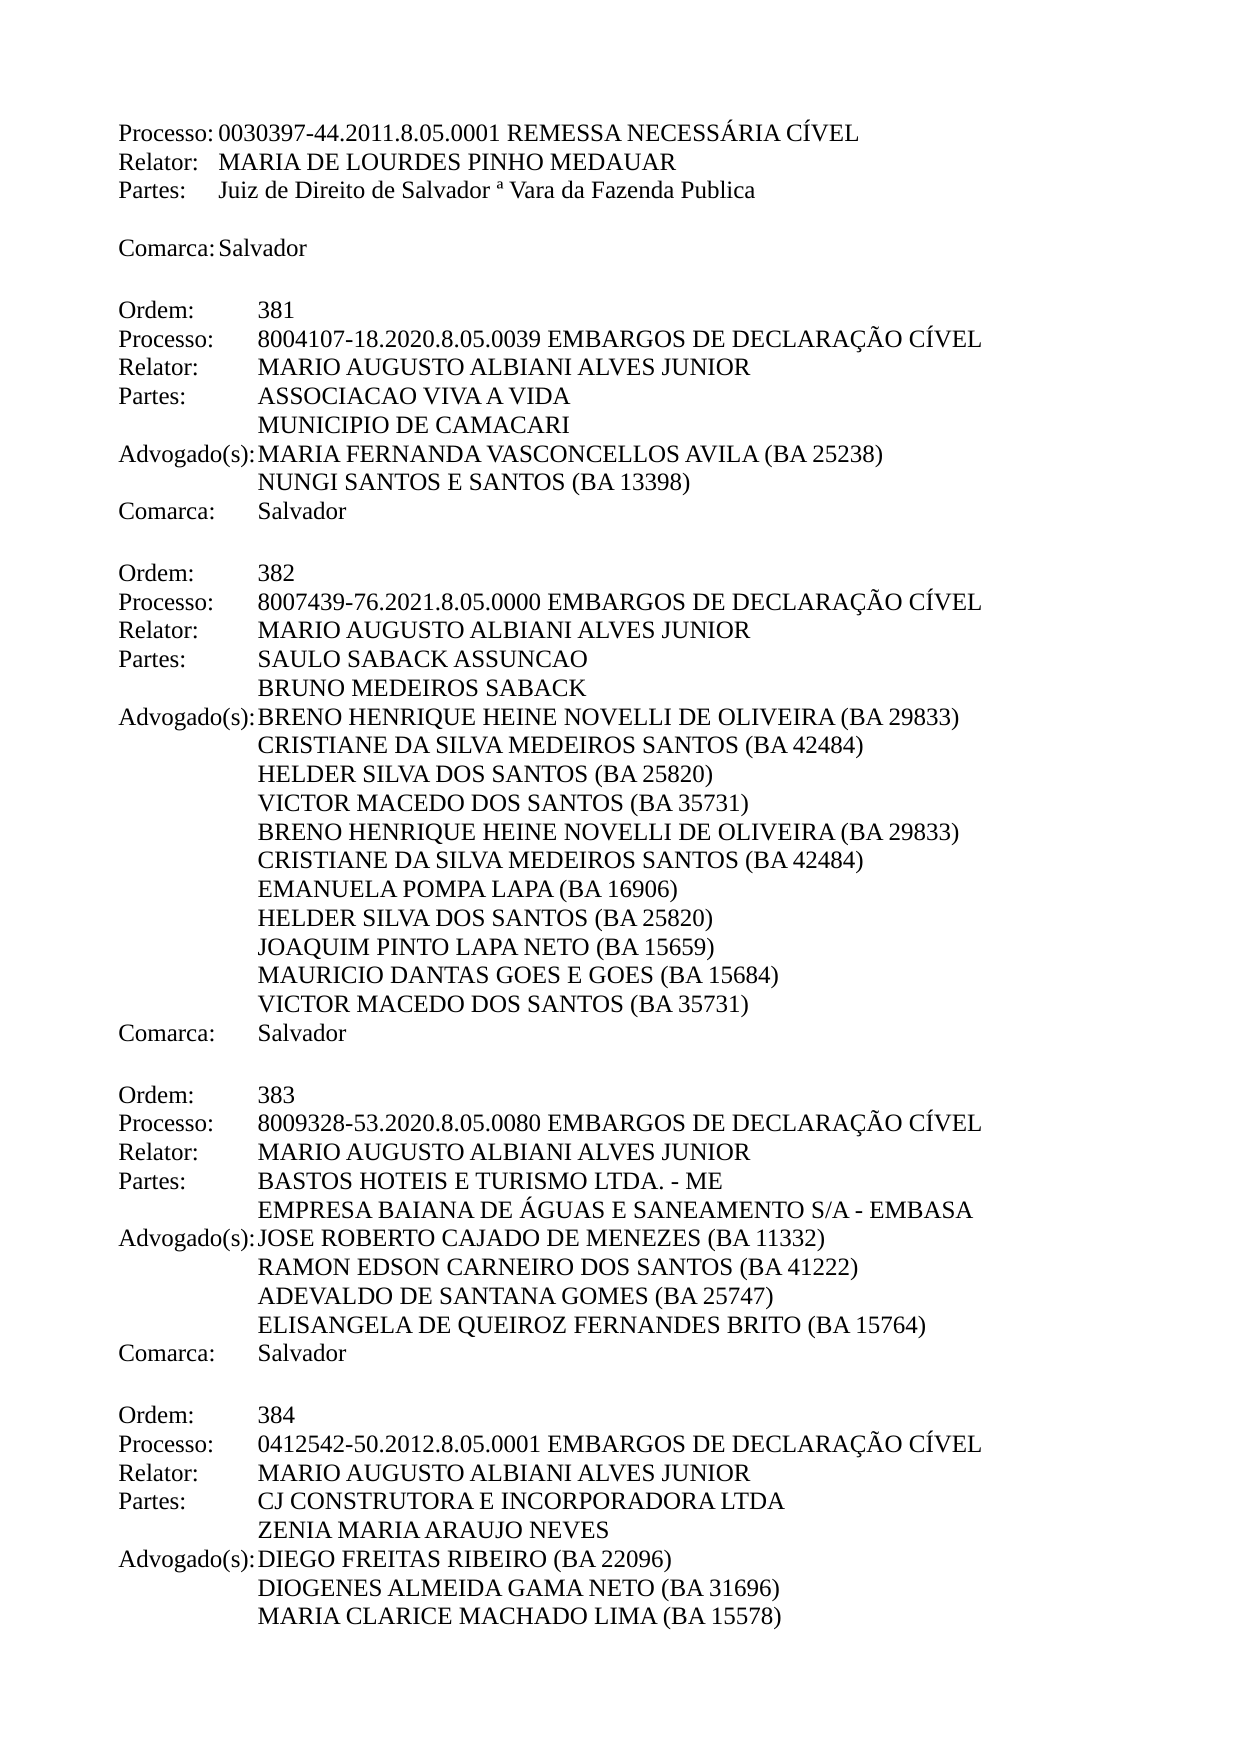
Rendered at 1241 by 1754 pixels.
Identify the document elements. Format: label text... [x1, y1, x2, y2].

table_cell MARIO AUGUSTO ALBIANI ALVES JUNIOR [258, 1458, 992, 1486]
table_cell MARIO AUGUSTO ALBIANI ALVES JUNIOR [258, 615, 984, 644]
table_cell [118, 1281, 257, 1310]
table_cell [218, 204, 864, 233]
table_header Ordem: [118, 1400, 257, 1429]
table_cell DIOGENES ALMEIDA GAMA NETO (BA 31696) [258, 1573, 992, 1601]
table_cell [118, 874, 257, 903]
table_cell [118, 989, 257, 1018]
table_cell [118, 903, 257, 932]
table_cell [118, 817, 257, 845]
table_cell HELDER SILVA DOS SANTOS (BA 25820) [258, 759, 984, 788]
table_cell CJ CONSTRUTORA E INCORPORADORA LTDA [258, 1486, 992, 1515]
table_cell MARIO AUGUSTO ALBIANI ALVES JUNIOR [258, 353, 984, 381]
table_cell ASSOCIACAO VIVA A VIDA [258, 381, 984, 410]
table_cell Relator: [118, 1458, 257, 1486]
table_cell SAULO SABACK ASSUNCAO [258, 644, 984, 673]
table_header 382 [258, 558, 984, 587]
table_cell 0412542-50.2012.8.05.0001 EMBARGOS DE DECLARAÇÃO CÍVEL [258, 1429, 992, 1458]
table_cell [118, 673, 257, 702]
table_cell Relator: [118, 615, 257, 644]
table_cell VICTOR MACEDO DOS SANTOS (BA 35731) [258, 788, 984, 817]
table_cell [118, 468, 257, 496]
table_cell Partes: [118, 1166, 257, 1195]
table_cell BASTOS HOTEIS E TURISMO LTDA. - ME [258, 1166, 984, 1195]
table_cell [118, 1515, 257, 1544]
table_cell [118, 410, 257, 439]
table_cell 0030397-44.2011.8.05.0001 REMESSA NECESSÁRIA CÍVEL [218, 118, 864, 147]
table_cell [118, 1573, 257, 1601]
table_cell NUNGI SANTOS E SANTOS (BA 13398) [258, 468, 984, 496]
table_header Ordem: [118, 295, 257, 324]
table_cell Processo: [118, 118, 218, 147]
table_cell Partes: [118, 176, 218, 204]
table_cell MARIO AUGUSTO ALBIANI ALVES JUNIOR [258, 1137, 984, 1166]
table_cell Comarca: [118, 233, 218, 262]
table_cell Comarca: [118, 1018, 257, 1047]
table_header 381 [258, 295, 984, 324]
table_cell ZENIA MARIA ARAUJO NEVES [258, 1515, 992, 1544]
table_cell JOSE ROBERTO CAJADO DE MENEZES (BA 11332) [258, 1224, 984, 1252]
table_cell Relator: [118, 353, 257, 381]
table_cell 8009328-53.2020.8.05.0080 EMBARGOS DE DECLARAÇÃO CÍVEL [258, 1109, 984, 1137]
table_cell Processo: [118, 1429, 257, 1458]
table_cell Processo: [118, 324, 257, 352]
table_cell Processo: [118, 1109, 257, 1137]
table_cell BRENO HENRIQUE HEINE NOVELLI DE OLIVEIRA (BA 29833) [258, 817, 984, 845]
table_cell [118, 960, 257, 989]
table_cell JOAQUIM PINTO LAPA NETO (BA 15659) [258, 932, 984, 960]
table_cell 8004107-18.2020.8.05.0039 EMBARGOS DE DECLARAÇÃO CÍVEL [258, 324, 984, 352]
table_cell ADEVALDO DE SANTANA GOMES (BA 25747) [258, 1281, 984, 1310]
table_cell Salvador [258, 1018, 984, 1047]
table_cell [118, 1195, 257, 1223]
table_cell MUNICIPIO DE CAMACARI [258, 410, 984, 439]
table_cell MAURICIO DANTAS GOES E GOES (BA 15684) [258, 960, 984, 989]
table_cell DIEGO FREITAS RIBEIRO (BA 22096) [258, 1544, 992, 1573]
table_cell Processo: [118, 587, 257, 615]
table_cell [118, 730, 257, 759]
table_cell Partes: [118, 381, 257, 410]
table_cell Advogado(s): [118, 1224, 257, 1252]
table_cell [118, 845, 257, 874]
table_cell MARIA FERNANDA VASCONCELLOS AVILA (BA 25238) [258, 439, 984, 467]
table_cell Partes: [118, 644, 257, 673]
table_cell [118, 932, 257, 960]
table_cell MARIA DE LOURDES PINHO MEDAUAR [218, 147, 864, 176]
table_header Ordem: [118, 1080, 257, 1108]
table_cell [118, 1252, 257, 1281]
table_cell BRENO HENRIQUE HEINE NOVELLI DE OLIVEIRA (BA 29833) [258, 702, 984, 730]
table_cell BRUNO MEDEIROS SABACK [258, 673, 984, 702]
table_cell [118, 1601, 257, 1630]
table_cell Advogado(s): [118, 1544, 257, 1573]
table_header 384 [258, 1400, 992, 1429]
table_cell RAMON EDSON CARNEIRO DOS SANTOS (BA 41222) [258, 1252, 984, 1281]
table_cell Salvador [258, 1339, 984, 1367]
table_cell Juiz de Direito de Salvador ª Vara da Fazenda Publica [218, 176, 864, 204]
table_cell CRISTIANE DA SILVA MEDEIROS SANTOS (BA 42484) [258, 730, 984, 759]
table_cell [118, 1310, 257, 1338]
table_cell Advogado(s): [118, 702, 257, 730]
table_cell [118, 788, 257, 817]
table_cell Partes: [118, 1486, 257, 1515]
table_cell Comarca: [118, 496, 257, 525]
table_header 383 [258, 1080, 984, 1108]
table_cell Advogado(s): [118, 439, 257, 467]
table_cell Comarca: [118, 1339, 257, 1367]
table_cell EMPRESA BAIANA DE ÁGUAS E SANEAMENTO S/A - EMBASA [258, 1195, 984, 1223]
table_cell Relator: [118, 1137, 257, 1166]
table_cell CRISTIANE DA SILVA MEDEIROS SANTOS (BA 42484) [258, 845, 984, 874]
table_cell Relator: [118, 147, 218, 176]
table_cell MARIA CLARICE MACHADO LIMA (BA 15578) [258, 1601, 992, 1630]
table_cell VICTOR MACEDO DOS SANTOS (BA 35731) [258, 989, 984, 1018]
table_cell Salvador [218, 233, 864, 262]
table_cell HELDER SILVA DOS SANTOS (BA 25820) [258, 903, 984, 932]
table_header Ordem: [118, 558, 257, 587]
table_cell 8007439-76.2021.8.05.0000 EMBARGOS DE DECLARAÇÃO CÍVEL [258, 587, 984, 615]
table_cell ELISANGELA DE QUEIROZ FERNANDES BRITO (BA 15764) [258, 1310, 984, 1338]
table_cell EMANUELA POMPA LAPA (BA 16906) [258, 874, 984, 903]
table_cell [118, 204, 218, 233]
table_cell [118, 759, 257, 788]
table_cell Salvador [258, 496, 984, 525]
